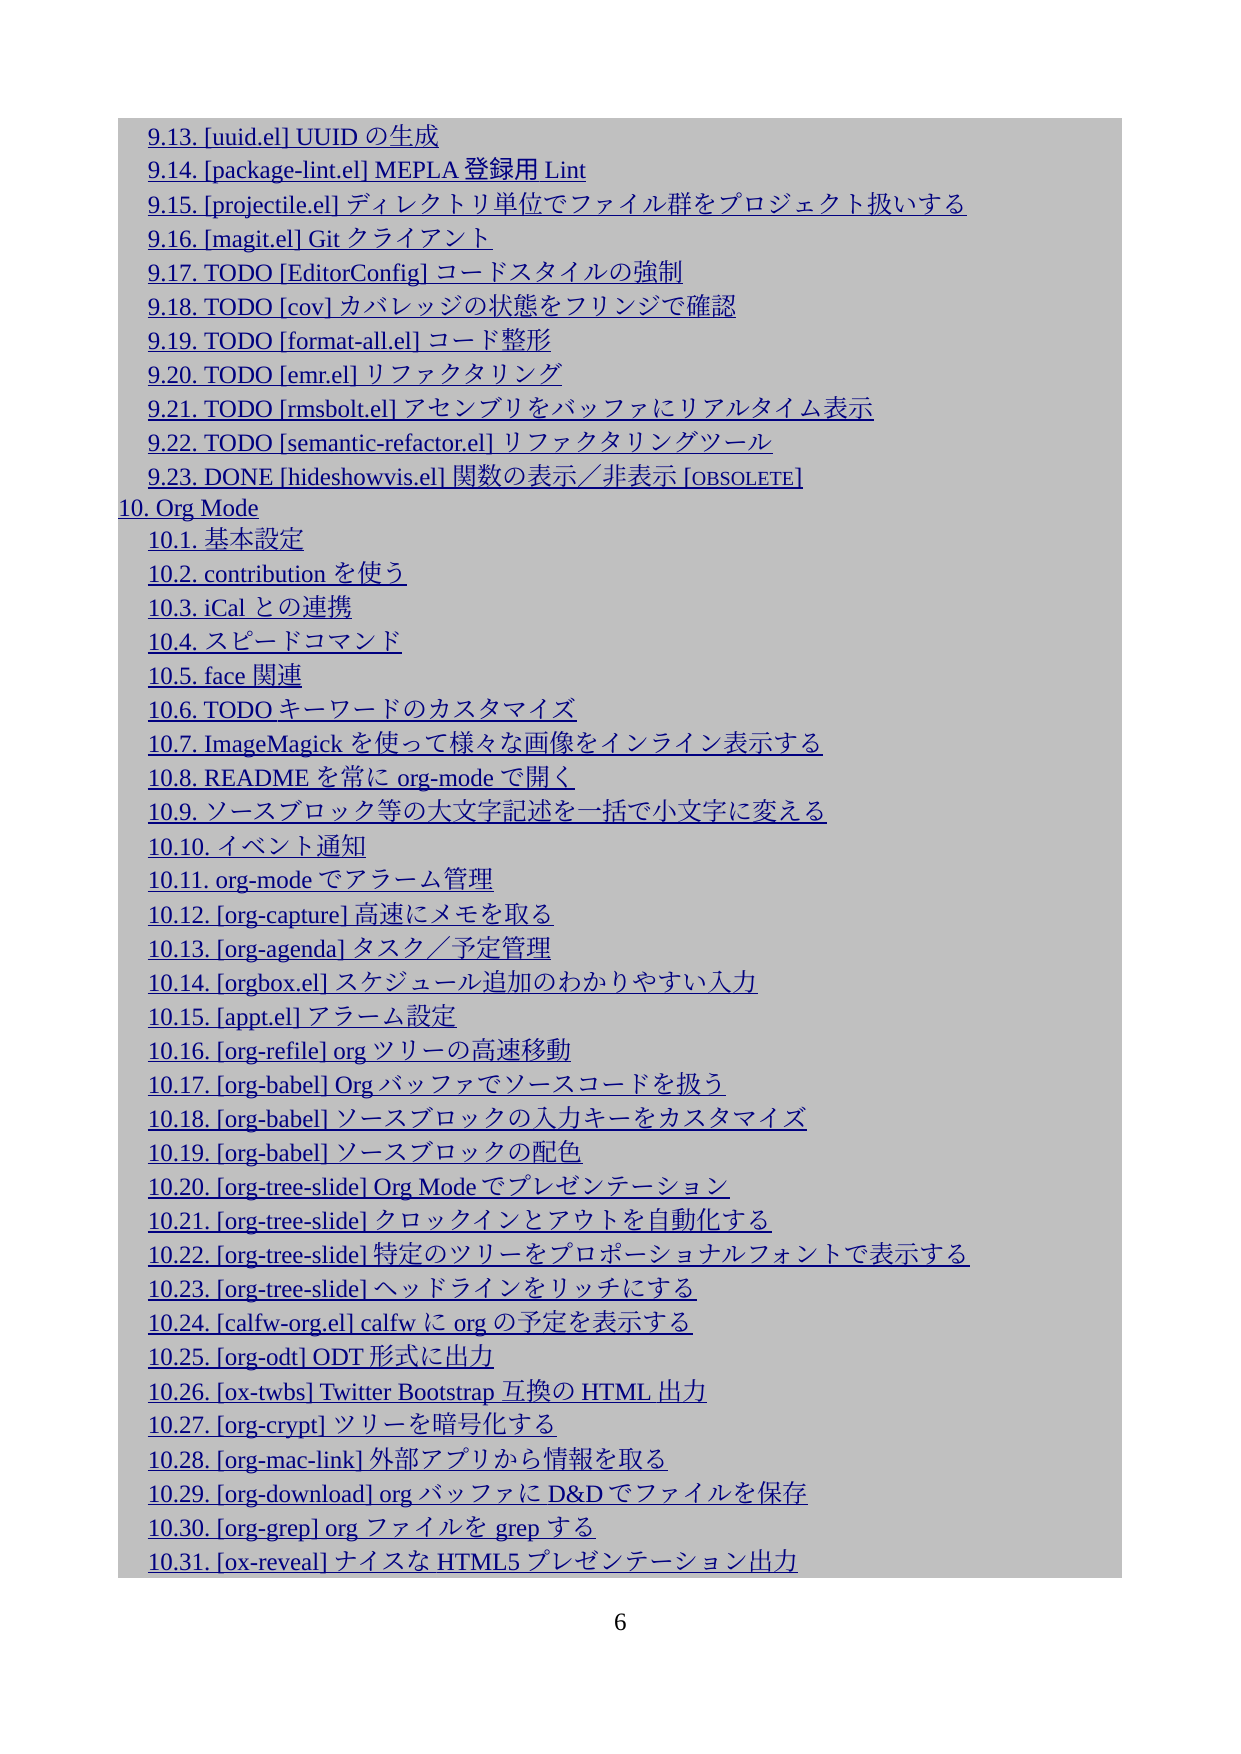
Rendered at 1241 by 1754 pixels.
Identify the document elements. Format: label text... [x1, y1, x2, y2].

text 10.23. [org-tree-slide] ヘッドラインをリッチにする [148, 1271, 1122, 1305]
text 9.16. [magit.el] Gitクライアント [148, 220, 1122, 254]
text 9.22. TODO [semantic-refactor.el] リファクタリングツール [148, 425, 1122, 459]
text 10.17. [org-babel] Orgバッファでソースコードを扱う [148, 1067, 1122, 1101]
text 10.12. [org-capture] 高速にメモを取る [148, 896, 1122, 930]
text 10.7. ImageMagick を使って様々な画像をインライン表示する [148, 726, 1122, 760]
text 9.21. TODO [rmsbolt.el] アセンブリをバッファにリアルタイム表示 [148, 391, 1122, 425]
text 10.8. README を常に org-mode で開く [148, 760, 1122, 794]
text 10.5. face 関連 [148, 658, 1122, 692]
text 9.17. TODO [EditorConfig] コードスタイルの強制 [148, 254, 1122, 288]
text 9.14. [package-lint.el] MEPLA登録用Lint [148, 152, 1122, 186]
text 10.13. [org-agenda] タスク／予定管理 [148, 930, 1122, 964]
text 10.21. [org-tree-slide] クロックインとアウトを自動化する [148, 1203, 1122, 1237]
text 10.30. [org-grep] org ファイルを grep する [148, 1509, 1122, 1543]
text 9.13. [uuid.el] UUID の生成 [148, 118, 1122, 152]
text 10.3. iCal との連携 [148, 590, 1122, 624]
text 10.24. [calfw-org.el] calfw に org の予定を表示する [148, 1305, 1122, 1339]
text 10.4. スピードコマンド [148, 624, 1122, 658]
text 9.23. DONE [hideshowvis.el] 関数の表示／非表示 [obsolete] [148, 459, 1122, 493]
text 10.25. [org-odt] ODT形式に出力 [148, 1339, 1122, 1373]
text 10.11. org-mode でアラーム管理 [148, 862, 1122, 896]
text 10.6. TODOキーワードのカスタマイズ [148, 692, 1122, 726]
text 10.2. contribution を使う [148, 556, 1122, 590]
text 10.9. ソースブロック等の大文字記述を一括で小文字に変える [148, 794, 1122, 828]
text 10.15. [appt.el] アラーム設定 [148, 998, 1122, 1032]
text 10.29. [org-download] org バッファにD&Dでファイルを保存 [148, 1475, 1122, 1509]
text 10.14. [orgbox.el] スケジュール追加のわかりやすい入力 [148, 964, 1122, 998]
text 10.22. [org-tree-slide] 特定のツリーをプロポーショナルフォントで表示する [148, 1237, 1122, 1271]
text 10.26. [ox-twbs] Twitter Bootstrap 互換のHTML出力 [148, 1373, 1122, 1407]
text 10.31. [ox-reveal] ナイスなHTML5プレゼンテーション出力 [148, 1543, 1122, 1577]
text 10.28. [org-mac-link] 外部アプリから情報を取る [148, 1441, 1122, 1475]
text 9.20. TODO [emr.el] リファクタリング [148, 357, 1122, 391]
text 10.18. [org-babel] ソースブロックの入力キーをカスタマイズ [148, 1101, 1122, 1135]
text 9.19. TODO [format-all.el] コード整形 [148, 322, 1122, 357]
text 9.18. TODO [cov] カバレッジの状態をフリンジで確認 [148, 288, 1122, 322]
text 10.1. 基本設定 [148, 522, 1122, 556]
text 10.20. [org-tree-slide] Org Modeでプレゼンテーション [148, 1169, 1122, 1203]
text 10. Org Mode [118, 493, 1122, 522]
text 10.16. [org-refile] orgツリーの高速移動 [148, 1032, 1122, 1067]
text 10.19. [org-babel] ソースブロックの配色 [148, 1135, 1122, 1169]
text 10.27. [org-crypt] ツリーを暗号化する [148, 1407, 1122, 1441]
text 9.15. [projectile.el] ディレクトリ単位でファイル群をプロジェクト扱いする [148, 186, 1122, 220]
text 10.10. イベント通知 [148, 828, 1122, 862]
